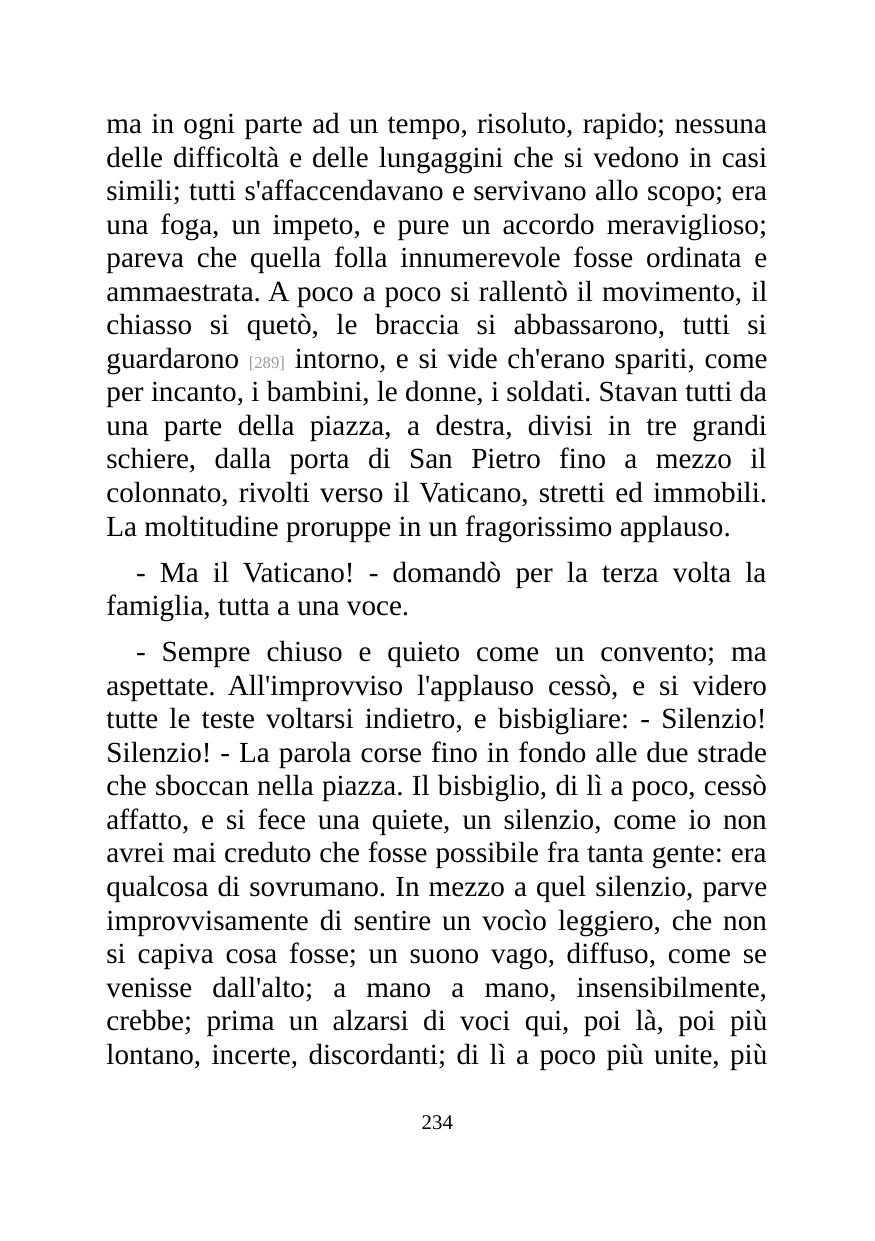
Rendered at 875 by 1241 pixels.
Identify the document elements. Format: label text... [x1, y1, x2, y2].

text - Sempre chiuso e quieto come un convento; ma aspettate. All'improvviso l'applauso cessò, e si videro tutte le teste voltarsi indietro, e bisbigliare: - Silenzio! Silenzio! - La parola corse fino in fondo alle due strade che sboccan nella piazza. Il bisbiglio, di lì a poco, cessò affatto, e si fece una quiete, un silenzio, come io non avrei mai creduto che fosse possibile fra tanta gente: era qualcosa di sovrumano. In mezzo a quel silenzio, parve improvvisamente di sentire un vocìo leggiero, che non si capiva cosa fosse; un suono vago, diffuso, come se venisse dall'alto; a mano a mano, insensibilmente, crebbe; prima un alzarsi di voci qui, poi là, poi più lontano, incerte, discordanti; di lì a poco più unite, più [106, 634, 768, 1070]
text - Ma il Vaticano! - domandò per la terza volta la famiglia, tutta a una voce. [106, 555, 768, 622]
text ma in ogni parte ad un tempo, risoluto, rapido; nessuna delle difficoltà e delle lungaggini che si vedono in casi simili; tutti s'affaccendavano e servivano allo scopo; era una foga, un impeto, e pure un accordo meraviglioso; pareva che quella folla innumerevole fosse ordinata e ammaestrata. A poco a poco si rallentò il movimento, il chiasso si quetò, le braccia si abbassarono, tutti si guardarono [289] intorno, e si vide ch'erano spariti, come per incanto, i bambini, le donne, i soldati. Stavan tutti da una parte della piazza, a destra, divisi in tre grandi schiere, dalla porta di San Pietro fino a mezzo il colonnato, rivolti verso il Vaticano, stretti ed immobili. La moltitudine proruppe in un fragorissimo applauso. [106, 106, 768, 542]
